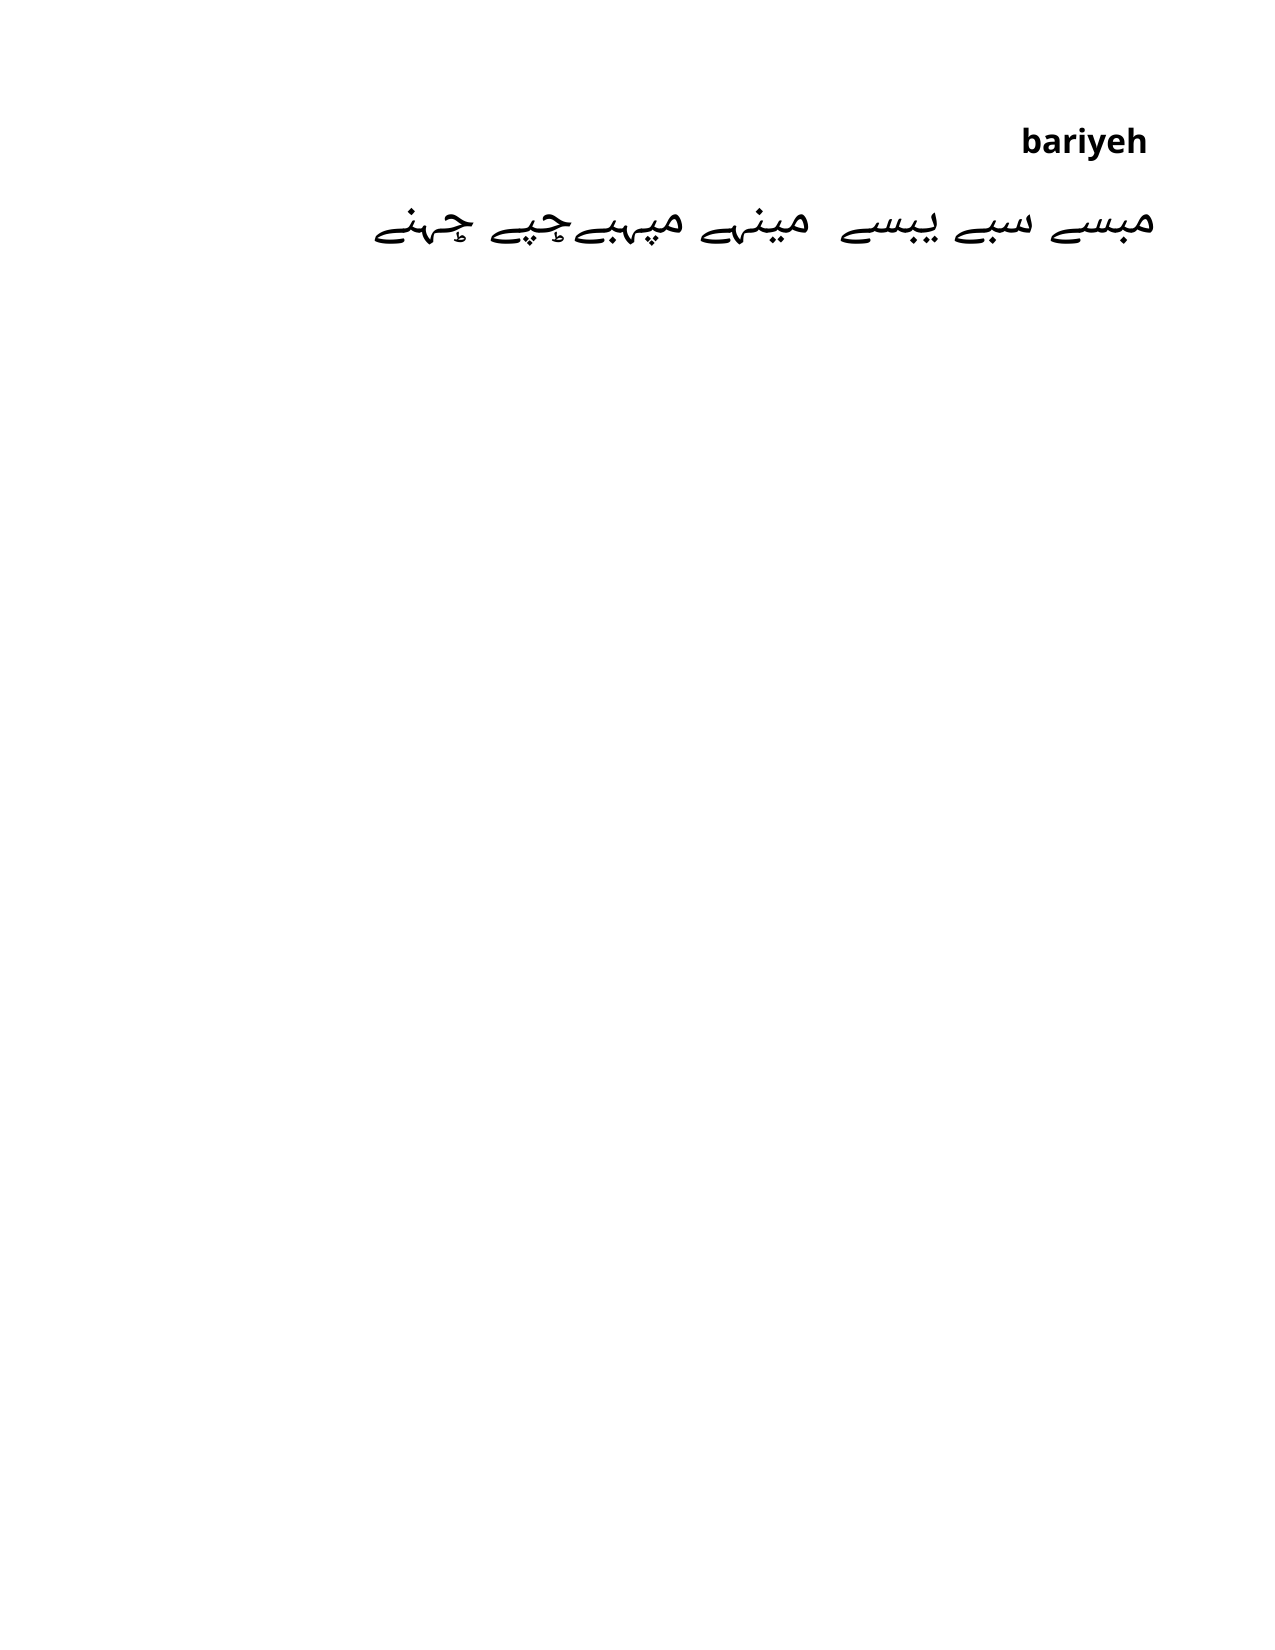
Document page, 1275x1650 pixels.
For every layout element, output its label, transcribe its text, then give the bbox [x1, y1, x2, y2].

text مبسے سبے یبسے مینہے مپہبےݮپے ݮہنے [118, 192, 1157, 263]
text bariyeh [118, 118, 1157, 167]
